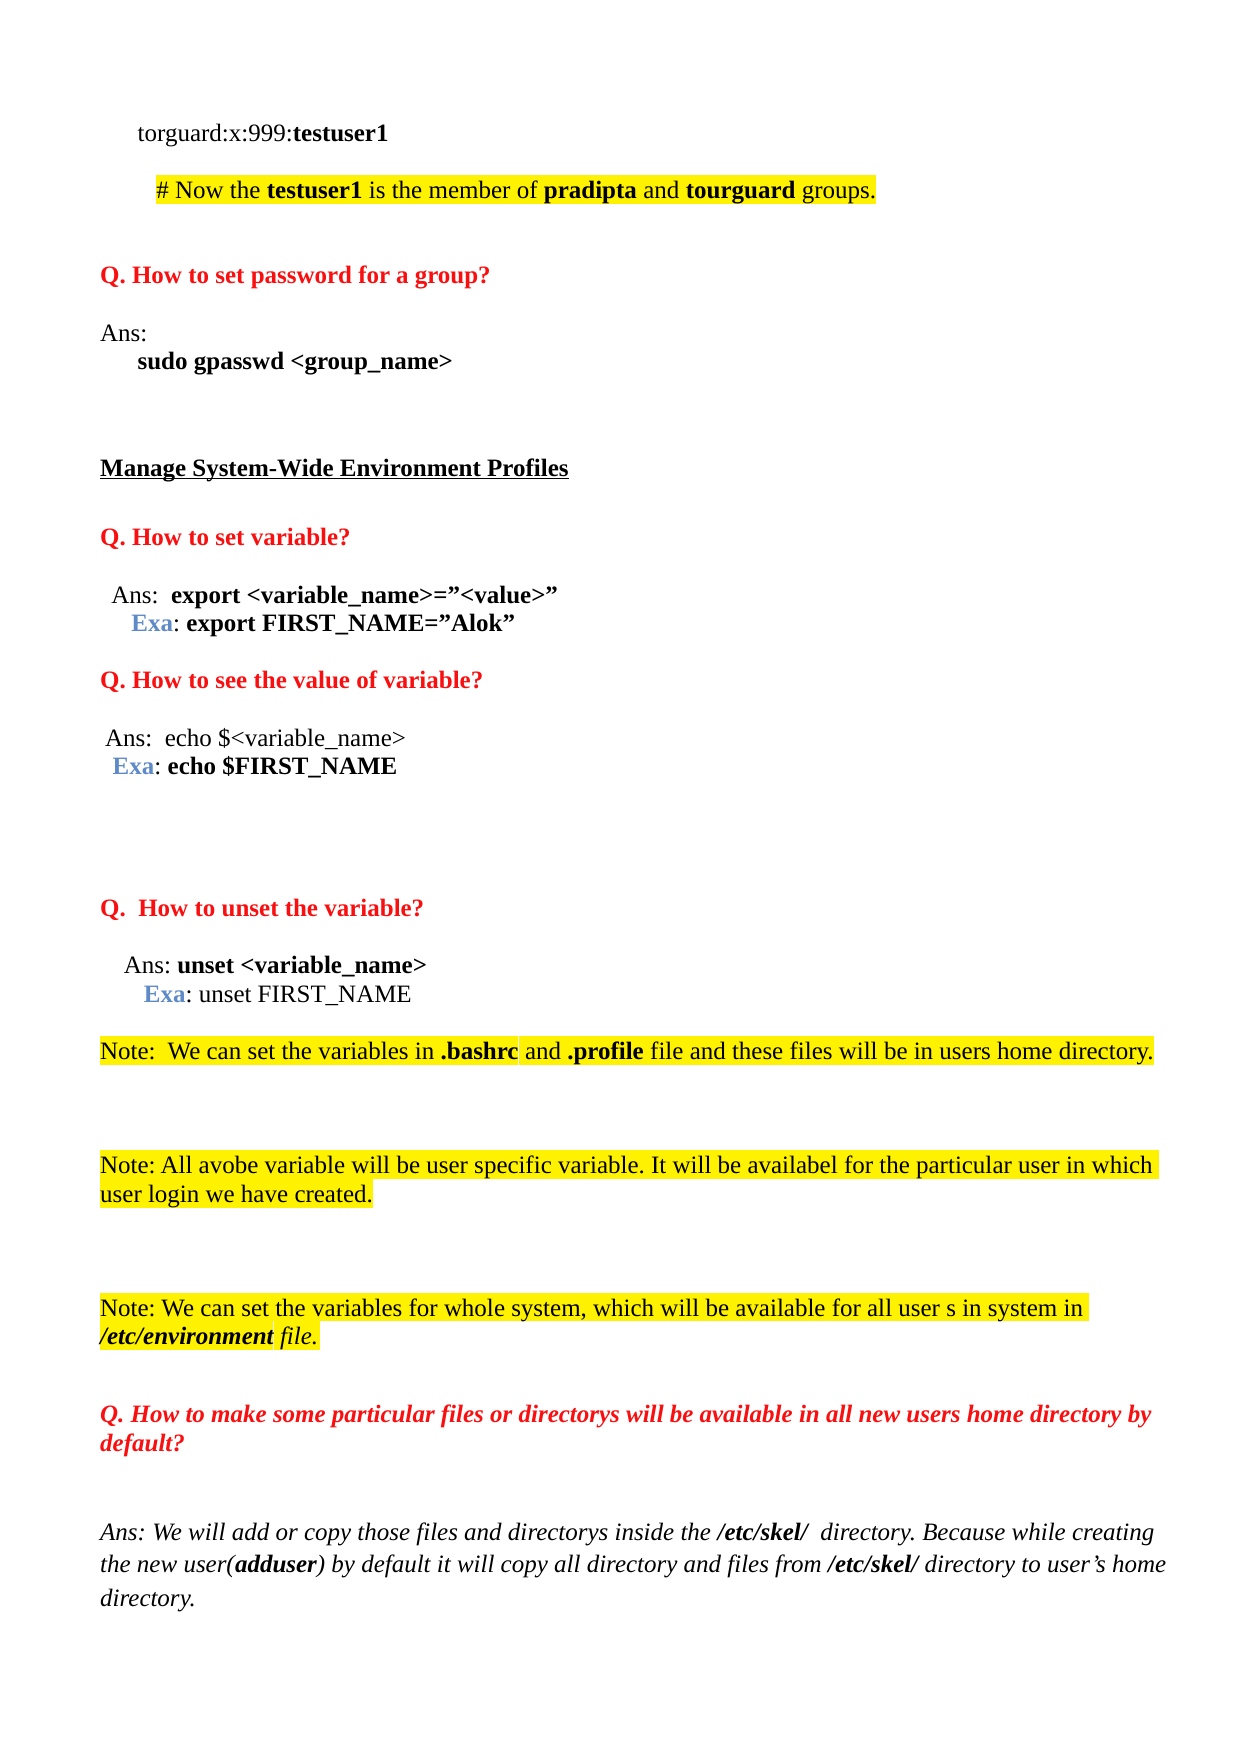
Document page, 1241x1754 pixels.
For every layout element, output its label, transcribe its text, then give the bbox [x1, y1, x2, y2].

text torguard:x:999:testuser1 [100, 118, 1175, 147]
text Ans: [100, 318, 1175, 346]
text Q. How to see the value of variable? [100, 666, 1175, 694]
subtitle Manage System-Wide Environment Profiles [100, 453, 1175, 481]
text Note: We can set the variables in .bashrc and .profile file and these files will be in users home directory. [100, 1036, 1175, 1065]
subtitle Q. How to make some particular files or directorys will be available in all new users home directory by default? [100, 1399, 1175, 1457]
text Ans: unset <variable_name> [100, 951, 1175, 979]
text Q. How to set variable? [100, 522, 1175, 551]
text Note: We can set the variables for whole system, which will be available for all user s in system in /etc/environment file. [100, 1293, 1175, 1350]
text Ans: We will add or copy those files and directorys inside the /etc/skel/ directory. Because while creating the new user(adduser) by default it will copy all directory and files from /etc/skel/ directory to user’s home directory. [100, 1517, 1175, 1611]
text Q. How to unset the variable? [100, 893, 1175, 922]
text Note: All avobe variable will be user specific variable. It will be availabel for the particular user in which user login we have created. [100, 1150, 1175, 1208]
text Exa: echo $FIRST_NAME [100, 751, 1175, 780]
text # Now the testuser1 is the member of pradipta and tourguard groups. [100, 175, 1175, 204]
text Ans: export <variable_name>=”<value>” [100, 580, 1175, 608]
text Exa: export FIRST_NAME=”Alok” [100, 608, 1175, 637]
text Ans: echo $<variable_name> [100, 723, 1175, 751]
text Exa: unset FIRST_NAME [100, 979, 1175, 1008]
text sudo gpasswd <group_name> [100, 346, 1175, 375]
text Q. How to set password for a group? [100, 261, 1175, 289]
